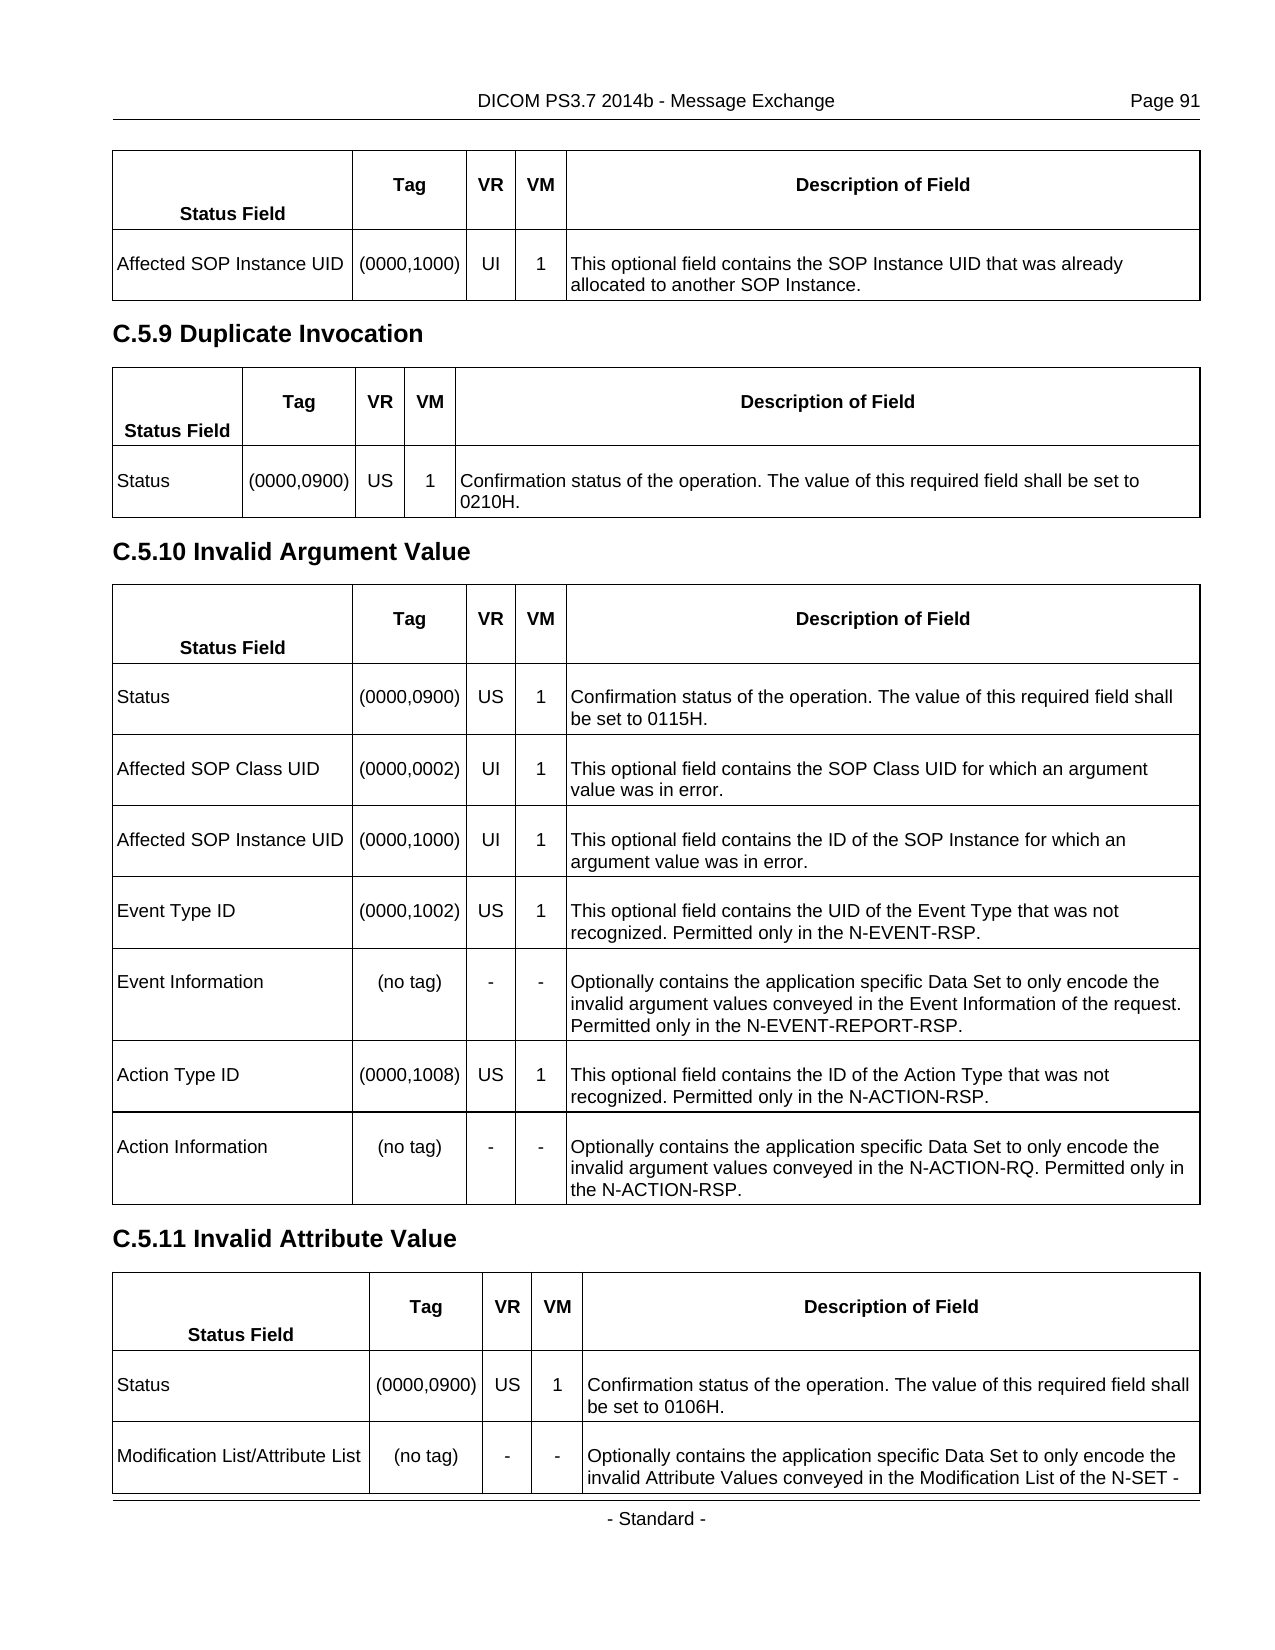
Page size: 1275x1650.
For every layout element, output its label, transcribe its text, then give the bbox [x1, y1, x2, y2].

table_cell This optional field contains the SOP Instance UID that was already allocated to another SOP Instance. [567, 230, 1199, 300]
table_header VR [356, 368, 404, 445]
table_header Description of Field [567, 585, 1199, 662]
table_header Status Field [113, 368, 242, 445]
table_cell Event Information [113, 949, 352, 1040]
table_header Tag [353, 585, 466, 662]
table_cell Affected SOP Instance UID [113, 230, 352, 300]
table_header VR [467, 585, 515, 662]
table_header VM [516, 151, 566, 228]
table_cell 1 [532, 1351, 582, 1421]
table_cell - [483, 1422, 531, 1492]
table_cell Optionally contains the application specific Data Set to only encode the invalid argument values conveyed in the Event Information of the request. Permitted only in the N-EVENT-REPORT-RSP. [567, 949, 1199, 1040]
table_cell This optional field contains the UID of the Event Type that was not recognized. Permitted only in the N-EVENT-RSP. [567, 877, 1199, 947]
table_cell (0000,0900) [243, 446, 355, 517]
table_cell Modification List/Attribute List [113, 1422, 369, 1492]
table_cell 1 [516, 877, 566, 947]
table_cell Status [113, 446, 242, 517]
table_cell (no tag) [353, 1113, 466, 1204]
table_cell Status [113, 664, 352, 734]
table_cell 1 [516, 806, 566, 876]
table_header VM [405, 368, 455, 445]
table_cell - [467, 949, 515, 1040]
table_cell US [356, 446, 404, 517]
table_cell 1 [516, 735, 566, 805]
table_header VM [516, 585, 566, 662]
table_header Description of Field [583, 1273, 1199, 1350]
table_header Status Field [113, 1273, 369, 1350]
table_header Description of Field [456, 368, 1199, 445]
table_cell 1 [516, 664, 566, 734]
table_cell Status [113, 1351, 369, 1421]
table_cell Affected SOP Instance UID [113, 806, 352, 876]
table_cell (0000,0900) [353, 664, 466, 734]
table_header VR [483, 1273, 531, 1350]
table_cell (no tag) [353, 949, 466, 1040]
table_cell (0000,1008) [353, 1041, 466, 1111]
table_cell 1 [516, 230, 566, 300]
table_cell (no tag) [370, 1422, 482, 1492]
table_cell (0000,0900) [370, 1351, 482, 1421]
table_cell Action Information [113, 1113, 352, 1204]
table_header Status Field [113, 151, 352, 228]
table_cell US [483, 1351, 531, 1421]
table_cell UI [467, 735, 515, 805]
table_header Status Field [113, 585, 352, 662]
table_header Tag [353, 151, 466, 228]
table_cell UI [467, 806, 515, 876]
table_cell (0000,1002) [353, 877, 466, 947]
table_header Tag [370, 1273, 482, 1350]
table_cell (0000,1000) [353, 230, 466, 300]
table_cell Confirmation status of the operation. The value of this required field shall be set to 0106H. [583, 1351, 1199, 1421]
table_cell US [467, 877, 515, 947]
table_cell This optional field contains the ID of the Action Type that was not recognized. Permitted only in the N-ACTION-RSP. [567, 1041, 1199, 1111]
table_cell This optional field contains the SOP Class UID for which an argument value was in error. [567, 735, 1199, 805]
text C.5.10 Invalid Argument Value [112, 536, 1200, 565]
table_cell Optionally contains the application specific Data Set to only encode the invalid Attribute Values conveyed in the Modification List of the N-SET [583, 1422, 1199, 1492]
table_cell - [467, 1113, 515, 1204]
table_cell Affected SOP Class UID [113, 735, 352, 805]
text C.5.11 Invalid Attribute Value [112, 1224, 1200, 1253]
table_cell Action Type ID [113, 1041, 352, 1111]
table_cell - [532, 1422, 582, 1492]
table_cell Confirmation status of the operation. The value of this required field shall be set to 0115H. [567, 664, 1199, 734]
table_cell Optionally contains the application specific Data Set to only encode the invalid argument values conveyed in the N-ACTION-RQ. Permitted only in the N-ACTION-RSP. [567, 1113, 1199, 1204]
table_cell (0000,0002) [353, 735, 466, 805]
table_cell - [516, 1113, 566, 1204]
table_header Description of Field [567, 151, 1199, 228]
text C.5.9 Duplicate Invocation [112, 319, 1200, 348]
table_cell US [467, 1041, 515, 1111]
table_cell 1 [405, 446, 455, 517]
table_header Tag [243, 368, 355, 445]
table_cell - [516, 949, 566, 1040]
table_cell (0000,1000) [353, 806, 466, 876]
table_cell UI [467, 230, 515, 300]
table_cell Event Type ID [113, 877, 352, 947]
table_cell Confirmation status of the operation. The value of this required field shall be set to 0210H. [456, 446, 1199, 517]
table_header VM [532, 1273, 582, 1350]
table_cell This optional field contains the ID of the SOP Instance for which an argument value was in error. [567, 806, 1199, 876]
table_cell 1 [516, 1041, 566, 1111]
table_cell US [467, 664, 515, 734]
table_header VR [467, 151, 515, 228]
